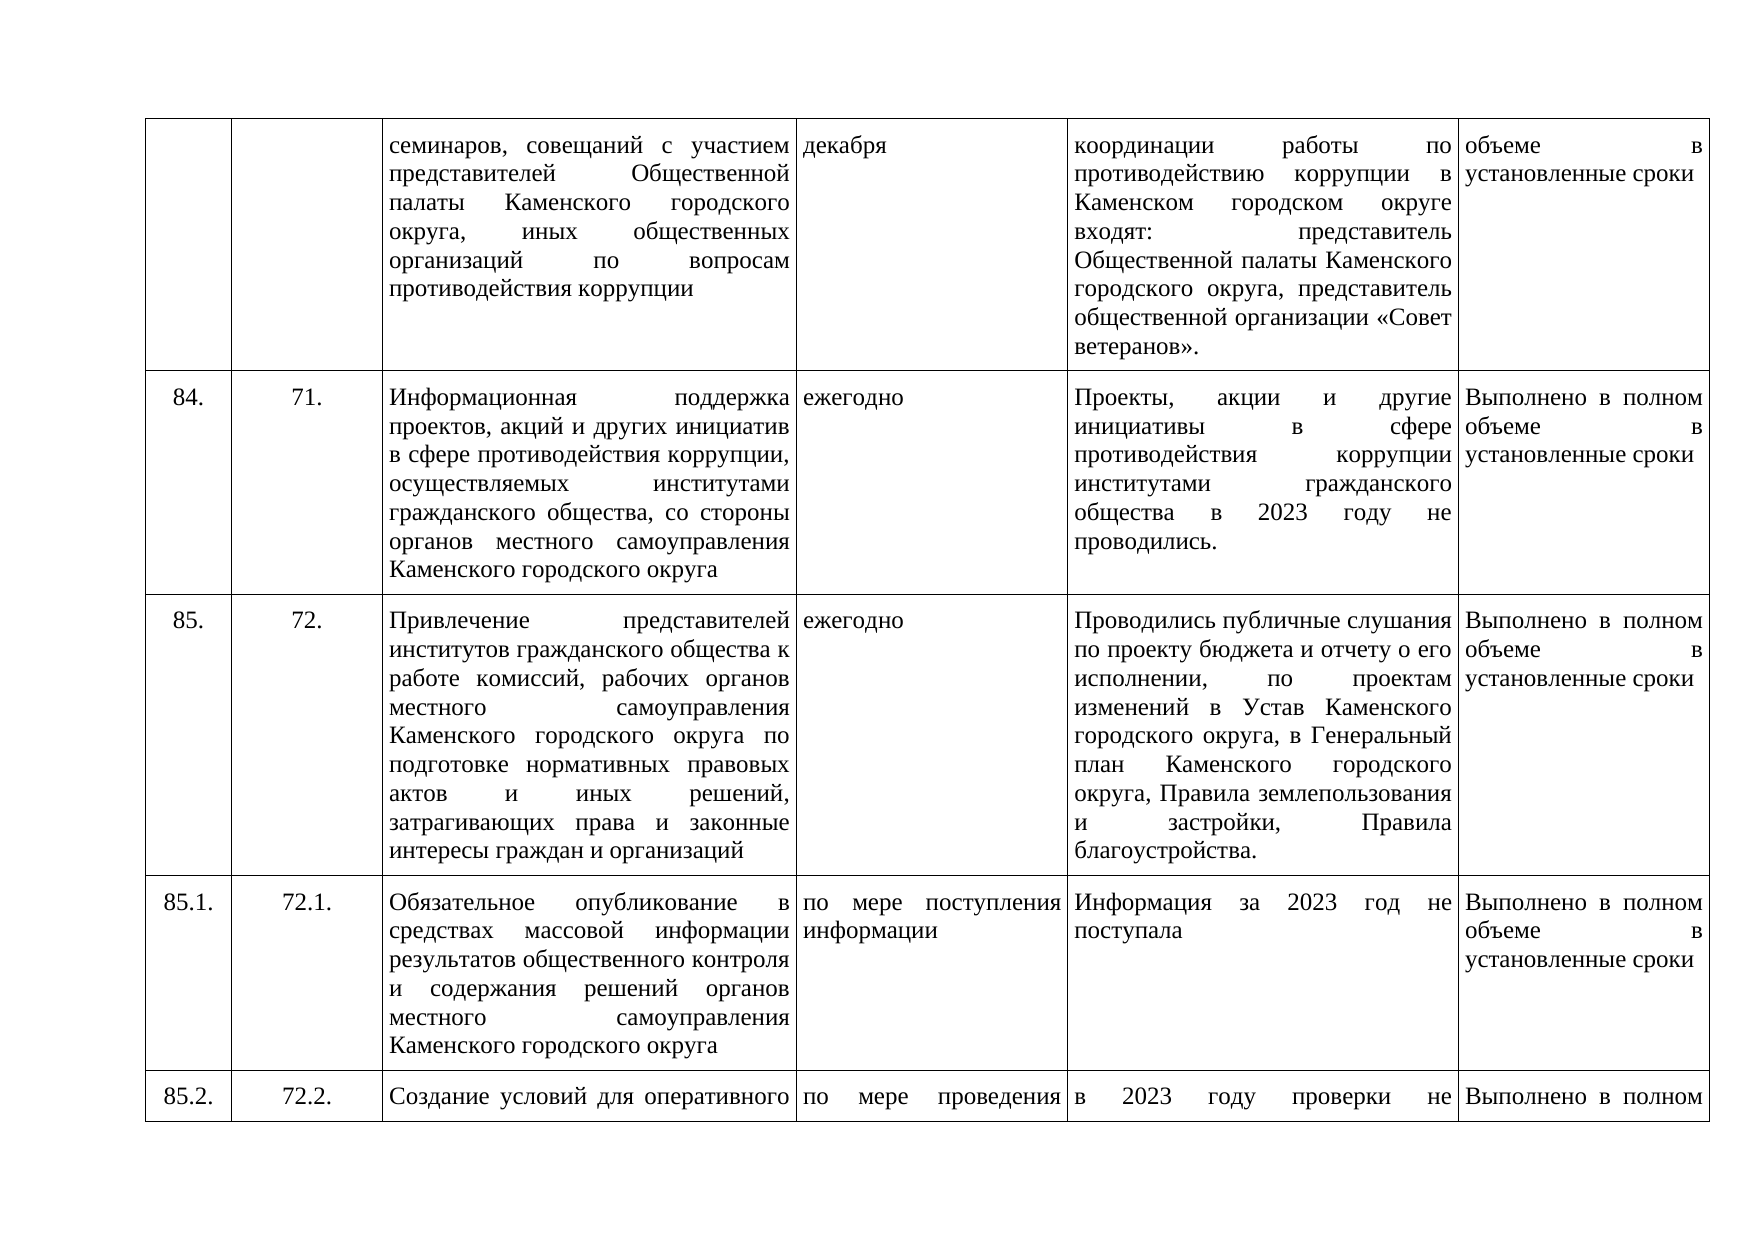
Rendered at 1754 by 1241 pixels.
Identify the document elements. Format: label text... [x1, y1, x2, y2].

table_cell ежегодно [797, 371, 1067, 594]
table_cell ежегодно [797, 595, 1067, 875]
table_cell [146, 119, 231, 370]
table_cell декабря [797, 119, 1067, 370]
table_cell 85.2. [146, 1071, 231, 1121]
table_cell Выполнено в полном объеме в установленные сроки [1459, 595, 1709, 875]
table_cell [1710, 875, 1724, 1070]
table_cell объеме в установленные сроки [1459, 119, 1709, 370]
table_cell Обязательное опубликование в средствах массовой информации результатов общественного контроля и содержания решений органов местного самоуправления Каменского городского округа [383, 876, 796, 1070]
table_cell по мере проведения [797, 1071, 1067, 1121]
table_cell Проводились публичные слушания по проекту бюджета и отчету о его исполнении, по проектам изменений в Устав Каменского городского округа, в Генеральный план Каменского городского округа, Правила землепользования и застройки, Правила благоустройства. [1068, 595, 1458, 875]
table_cell 72.2. [232, 1071, 382, 1121]
table_cell Проекты, акции и другие инициативы в сфере противодействия коррупции институтами гражданского общества в 2023 году не проводились. [1068, 371, 1458, 594]
table_cell 72.1. [232, 876, 382, 1070]
table_cell Информационная поддержка проектов, акций и других инициатив в сфере противодействия коррупции, осуществляемых институтами гражданского общества, со стороны органов местного самоуправления Каменского городского округа [383, 371, 796, 594]
table_cell [1710, 594, 1724, 875]
table_cell по мере поступления информации [797, 876, 1067, 1070]
table_cell 84. [146, 371, 231, 594]
table_cell [1710, 118, 1724, 370]
table_cell в 2023 году проверки не [1068, 1071, 1458, 1121]
table_cell Создание условий для оперативного [383, 1071, 796, 1121]
table_cell семинаров, совещаний с участием представителей Общественной палаты Каменского городского округа, иных общественных организаций по вопросам противодействия коррупции [383, 119, 796, 370]
table_cell [232, 119, 382, 370]
table_cell Привлечение представителей институтов гражданского общества к работе комиссий, рабочих органов местного самоуправления Каменского городского округа по подготовке нормативных правовых актов и иных решений, затрагивающих права и законные интересы граждан и организаций [383, 595, 796, 875]
table_cell Выполнено в полном [1459, 1071, 1709, 1121]
table_cell 85. [146, 595, 231, 875]
table_cell Выполнено в полном объеме в установленные сроки [1459, 876, 1709, 1070]
table_cell [1710, 1070, 1724, 1121]
table_cell Выполнено в полном объеме в установленные сроки [1459, 371, 1709, 594]
table_cell 85.1. [146, 876, 231, 1070]
table_cell [1710, 370, 1724, 594]
table_cell Информация за 2023 год не поступала [1068, 876, 1458, 1070]
table_cell координации работы по противодействию коррупции в Каменском городском округе входят: представитель Общественной палаты Каменского городского округа, представитель общественной организации «Совет ветеранов». [1068, 119, 1458, 370]
table_cell 71. [232, 371, 382, 594]
table_cell 72. [232, 595, 382, 875]
